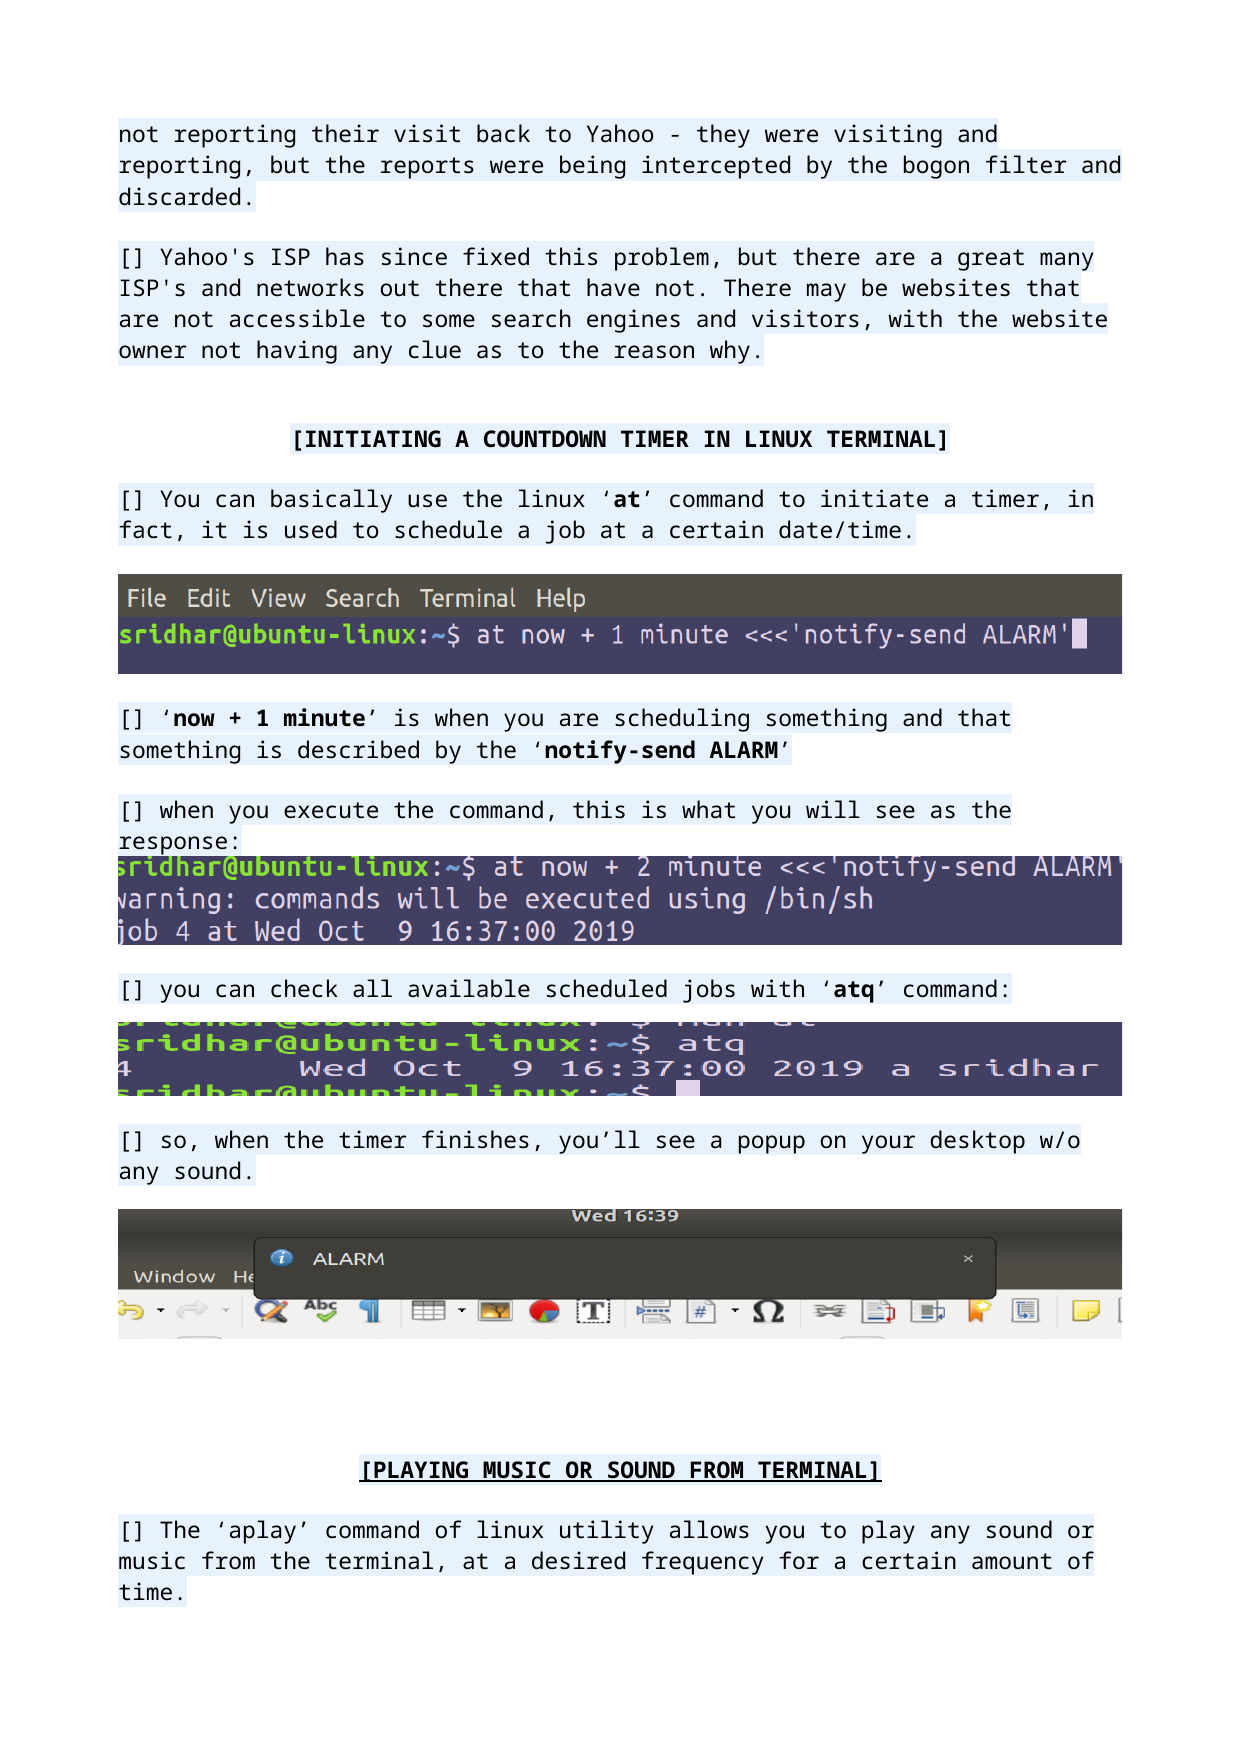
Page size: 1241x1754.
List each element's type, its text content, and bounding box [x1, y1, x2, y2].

text [] you can check all available scheduled jobs with ‘atq’ command: [118, 973, 1122, 1004]
text [] You can basically use the linux ‘at’ command to initiate a timer, in fact, it is used to schedule a job at a certain date/time. [118, 483, 1122, 546]
picture [118, 574, 1123, 674]
text [INITIATING A COUNTDOWN TIMER IN LINUX TERMINAL] [118, 423, 1122, 454]
text [] The ‘aplay’ command of linux utility allows you to play any sound or music from the terminal, at a desired frequency for a certain amount of time. [118, 1514, 1122, 1607]
text [] ‘now + 1 minute’ is when you are scheduling something and that something is described by the ‘notify-send ALARM’ [118, 702, 1122, 765]
text [] Yahoo's ISP has since fixed this problem, but there are a great many ISP's and networks out there that have not. There may be websites that are not accessible to some search engines and visitors, with the website owner not having any clue as to the reason why. [118, 241, 1122, 366]
text [] so, when the timer finishes, you’ll see a popup on your desktop w/o any sound. [118, 1124, 1122, 1186]
picture [118, 1022, 1123, 1096]
picture [118, 856, 1123, 945]
text not reporting their visit back to Yahoo - they were visiting and reporting, but the reports were being intercepted by the bogon filter and discarded. [118, 118, 1122, 212]
text [PLAYING MUSIC OR SOUND FROM TERMINAL] [118, 1454, 1122, 1485]
text [] when you execute the command, this is what you will see as the response: [118, 793, 1122, 856]
picture [118, 1209, 1123, 1339]
